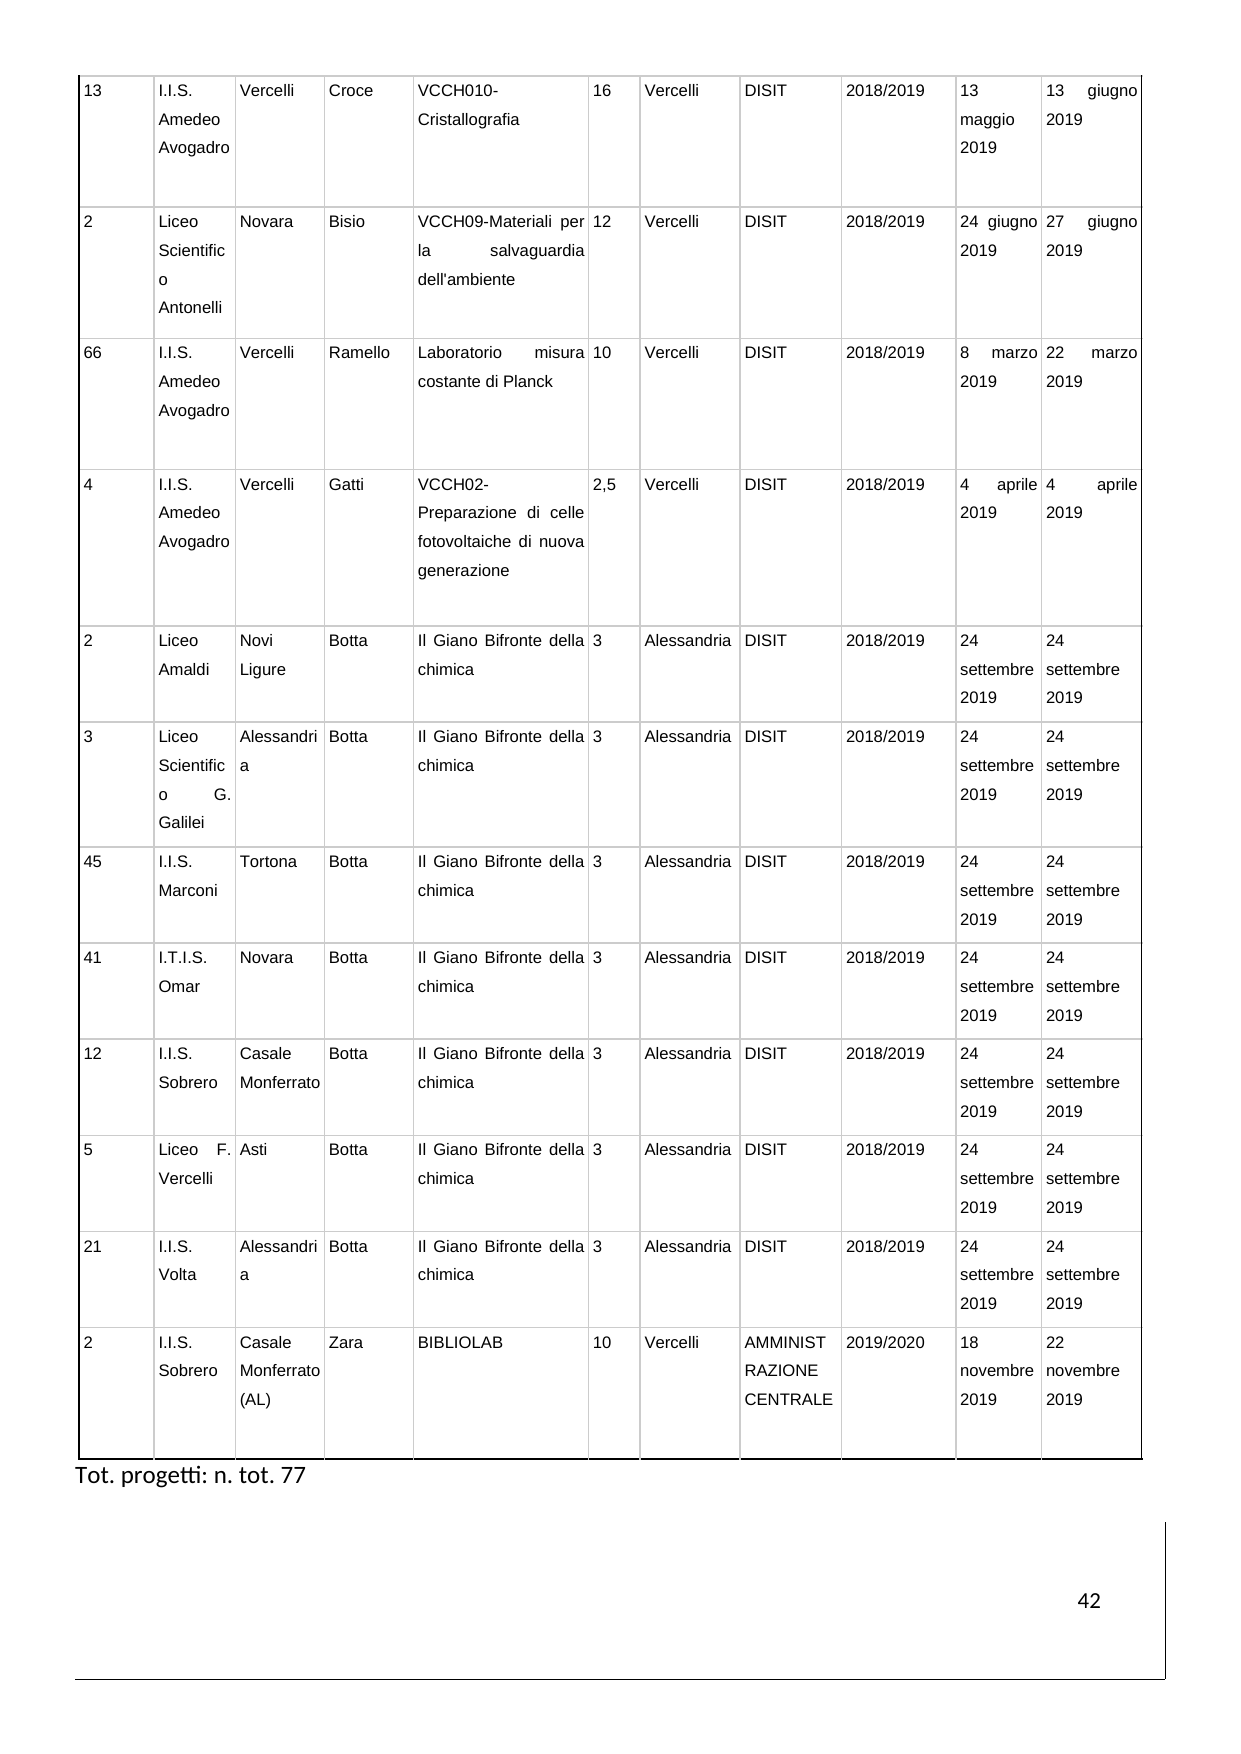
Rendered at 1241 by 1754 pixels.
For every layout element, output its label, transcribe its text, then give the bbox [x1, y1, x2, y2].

table_cell 2018/2019 [842, 470, 955, 625]
table_cell Il Giano Bifronte della chimica [414, 944, 588, 1038]
table_cell AMMINISTRAZIONE CENTRALE [741, 1328, 841, 1458]
table_cell Alessandria [641, 1040, 739, 1134]
table_cell Liceo F. Vercelli [155, 1136, 235, 1231]
table_cell Botta [325, 627, 413, 721]
table_cell Il Giano Bifronte della chimica [414, 627, 588, 721]
table_cell Il Giano Bifronte della chimica [414, 1040, 588, 1134]
table_cell 24 settembre 2019 [957, 1232, 1041, 1327]
table_cell I.T.I.S. Omar [155, 944, 235, 1038]
table_cell Gatti [325, 470, 413, 625]
table_cell 24 settembre 2019 [957, 723, 1041, 846]
table_cell Tortona [236, 848, 324, 942]
table_cell 2018/2019 [842, 339, 955, 469]
table_cell DISIT [741, 1040, 841, 1134]
table_cell I.I.S. Sobrero [155, 1328, 235, 1458]
table_cell DISIT [741, 944, 841, 1038]
table_cell DISIT [741, 627, 841, 721]
table_cell Zara [325, 1328, 413, 1458]
table_cell Vercelli [236, 77, 324, 206]
table_cell 3 [589, 627, 639, 721]
table_cell Casale Monferrato [236, 1040, 324, 1134]
table_cell DISIT [741, 470, 841, 625]
table_cell 2 [80, 208, 153, 337]
table_cell DISIT [741, 339, 841, 469]
table_cell Liceo Scientifico G. Galilei [155, 723, 235, 846]
table_cell 24 settembre 2019 [1042, 1040, 1141, 1134]
table_cell 4 aprile 2019 [1042, 470, 1141, 625]
table_cell Alessandria [641, 848, 739, 942]
table_cell 2018/2019 [842, 208, 955, 337]
table_cell 10 [589, 1328, 639, 1458]
table_cell 24 settembre 2019 [1042, 1136, 1141, 1231]
table_cell 2019/2020 [842, 1328, 955, 1458]
table_cell 3 [80, 723, 153, 846]
table_cell 12 [80, 1040, 153, 1134]
table_cell 2018/2019 [842, 1232, 955, 1327]
table_cell Croce [325, 77, 413, 206]
table_cell I.I.S. Marconi [155, 848, 235, 942]
table_cell Vercelli [236, 339, 324, 469]
table_cell Novara [236, 208, 324, 337]
table_cell Il Giano Bifronte della chimica [414, 1136, 588, 1231]
table_cell Casale Monferrato (AL) [236, 1328, 324, 1458]
table_cell 2018/2019 [842, 944, 955, 1038]
table_cell Alessandria [641, 1136, 739, 1231]
table_cell 2,5 [589, 470, 639, 625]
table_cell Il Giano Bifronte della chimica [414, 1232, 588, 1327]
table_cell Il Giano Bifronte della chimica [414, 723, 588, 846]
table_cell 18 novembre 2019 [957, 1328, 1041, 1458]
table_cell Asti [236, 1136, 324, 1231]
table_cell DISIT [741, 1136, 841, 1231]
table_cell Novara [236, 944, 324, 1038]
table_cell Alessandria [641, 627, 739, 721]
table_cell 24 settembre 2019 [957, 1136, 1041, 1231]
table_cell Botta [325, 848, 413, 942]
table_cell 24 settembre 2019 [957, 944, 1041, 1038]
table_cell Ramello [325, 339, 413, 469]
table_cell 2018/2019 [842, 723, 955, 846]
table_cell Alessandria [236, 1232, 324, 1327]
table_cell 2 [80, 627, 153, 721]
table_cell 3 [589, 1232, 639, 1327]
table_cell Alessandria [641, 723, 739, 846]
table_cell DISIT [741, 208, 841, 337]
table_cell DISIT [741, 723, 841, 846]
table_cell 13 [80, 77, 153, 206]
table_cell 3 [589, 1136, 639, 1231]
table_cell 66 [80, 339, 153, 469]
table_cell 4 aprile 2019 [957, 470, 1041, 625]
table_cell Alessandria [641, 1232, 739, 1327]
table_cell Alessandria [641, 944, 739, 1038]
text Tot. progetti: n. tot. 77 [75, 1459, 1165, 1490]
table_cell Vercelli [641, 77, 739, 206]
table_cell 5 [80, 1136, 153, 1231]
table_cell VCCH09-Materiali per la salvaguardia dell'ambiente [414, 208, 588, 337]
table_cell 22 marzo 2019 [1042, 339, 1141, 469]
table_cell Botta [325, 723, 413, 846]
table_cell 21 [80, 1232, 153, 1327]
table_cell 24 settembre 2019 [957, 1040, 1041, 1134]
table_cell 24 settembre 2019 [1042, 848, 1141, 942]
table_cell Botta [325, 944, 413, 1038]
table_cell I.I.S. Sobrero [155, 1040, 235, 1134]
table_cell 24 settembre 2019 [1042, 723, 1141, 846]
table_cell 27 giugno 2019 [1042, 208, 1141, 337]
table_cell Vercelli [641, 470, 739, 625]
table_cell Vercelli [641, 339, 739, 469]
table_cell 2018/2019 [842, 627, 955, 721]
table_cell I.I.S. Amedeo Avogadro [155, 77, 235, 206]
table_cell DISIT [741, 1232, 841, 1327]
table_cell Alessandria [236, 723, 324, 846]
table_cell VCCH010-Cristallografia [414, 77, 588, 206]
table_cell 16 [589, 77, 639, 206]
table_cell Laboratorio misura costante di Planck [414, 339, 588, 469]
table_cell Botta [325, 1136, 413, 1231]
table_cell 12 [589, 208, 639, 337]
table_cell 24 settembre 2019 [957, 627, 1041, 721]
table_cell I.I.S. Volta [155, 1232, 235, 1327]
table_cell 24 settembre 2019 [1042, 627, 1141, 721]
table_cell Botta [325, 1040, 413, 1134]
table_cell Vercelli [641, 208, 739, 337]
table_cell Vercelli [236, 470, 324, 625]
table_cell 3 [589, 848, 639, 942]
table_cell Liceo Scientifico Antonelli [155, 208, 235, 337]
table_cell 24 giugno 2019 [957, 208, 1041, 337]
table_cell BIBLIOLAB [414, 1328, 588, 1458]
table_cell Liceo Amaldi [155, 627, 235, 721]
table_cell Vercelli [641, 1328, 739, 1458]
table_cell 2018/2019 [842, 848, 955, 942]
table_cell 2018/2019 [842, 1136, 955, 1231]
table_cell I.I.S. Amedeo Avogadro [155, 470, 235, 625]
table_cell 24 settembre 2019 [1042, 1232, 1141, 1327]
table_cell VCCH02-Preparazione di celle fotovoltaiche di nuova generazione [414, 470, 588, 625]
table_cell 22 novembre 2019 [1042, 1328, 1141, 1458]
table_cell 2018/2019 [842, 1040, 955, 1134]
table_cell Novi Ligure [236, 627, 324, 721]
table_cell Botta [325, 1232, 413, 1327]
table_cell Il Giano Bifronte della chimica [414, 848, 588, 942]
table_cell Bisio [325, 208, 413, 337]
table_cell 8 marzo 2019 [957, 339, 1041, 469]
table_cell DISIT [741, 848, 841, 942]
table_cell 13 giugno 2019 [1042, 77, 1141, 206]
table_cell 41 [80, 944, 153, 1038]
table_cell 3 [589, 1040, 639, 1134]
table_cell 13 maggio 2019 [957, 77, 1041, 206]
table_cell 24 settembre 2019 [957, 848, 1041, 942]
table_cell 4 [80, 470, 153, 625]
table_cell 2 [80, 1328, 153, 1458]
table_cell DISIT [741, 77, 841, 206]
table_cell I.I.S. Amedeo Avogadro [155, 339, 235, 469]
table_cell 3 [589, 723, 639, 846]
table_cell 10 [589, 339, 639, 469]
table_cell 45 [80, 848, 153, 942]
table_cell 3 [589, 944, 639, 1038]
table_cell 24 settembre 2019 [1042, 944, 1141, 1038]
table_cell 2018/2019 [842, 77, 955, 206]
